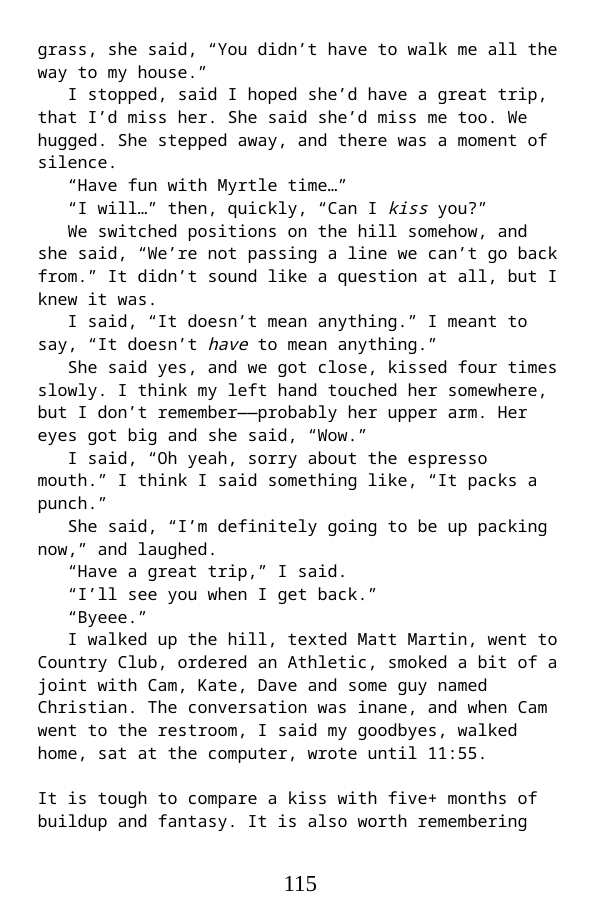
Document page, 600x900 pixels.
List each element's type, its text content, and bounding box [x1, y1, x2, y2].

text I stopped, said I hoped she’d have a great trip, that I’d miss her. She said she’d miss me too. We hugged. She stepped away, and there was a moment of silence. [37, 83, 562, 174]
text “Have fun with Myrtle time…” [37, 174, 562, 196]
text I said, “Oh yeah, sorry about the espresso mouth.” I think I said something like, “It packs a punch.” [37, 446, 562, 514]
text I said, “It doesn’t mean anything.” I meant to say, “It doesn’t have to mean anything.” [37, 310, 562, 355]
text She said yes, and we got close, kissed four times slowly. I think my left hand touched her somewhere, but I don’t remember——probably her upper arm. Her eyes got big and she said, “Wow.” [37, 355, 562, 446]
text It is tough to compare a kiss with five+ months of buildup and fantasy. It is also worth remembering [37, 787, 562, 832]
text “Have a great trip,” I said. [37, 560, 562, 582]
text We switched positions on the hill somehow, and she said, “We’re not passing a line we can’t go back from.” It didn’t sound like a question at all, but I knew it was. [37, 219, 562, 310]
text I walked up the hill, texted Matt Martin, went to Country Club, ordered an Athletic, smoked a bit of a joint with Cam, Kate, Dave and some guy named Christian. The conversation was inane, and when Cam went to the restroom, I said my goodbyes, walked home, sat at the computer, wrote until 11:55. [37, 628, 562, 764]
text “I will…” then, quickly, “Can I kiss you?” [37, 196, 562, 219]
text “Byeee.” [37, 605, 562, 628]
text grass, she said, “You didn’t have to walk me all the way to my house.” [37, 37, 562, 83]
text “I’ll see you when I get back.” [37, 582, 562, 605]
text She said, “I’m definitely going to be up packing now,” and laughed. [37, 514, 562, 560]
